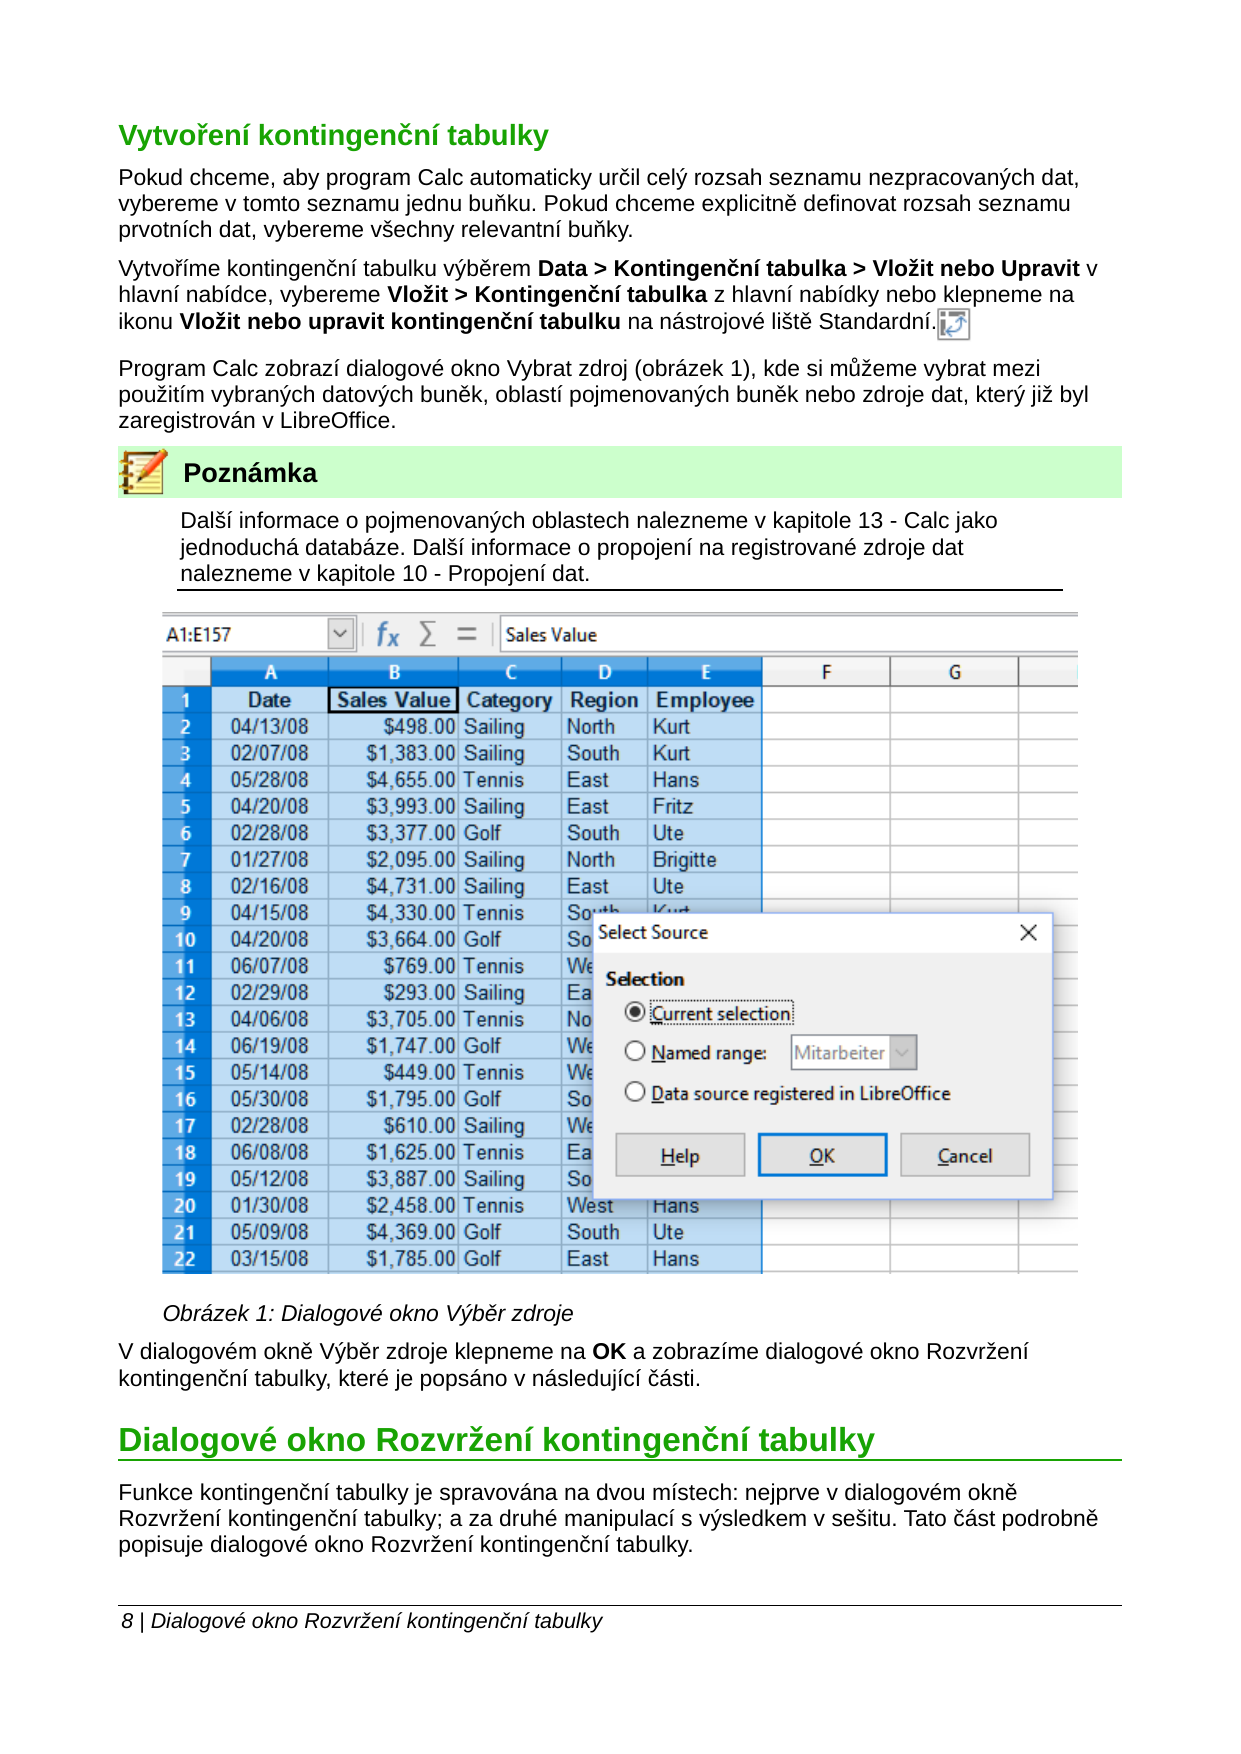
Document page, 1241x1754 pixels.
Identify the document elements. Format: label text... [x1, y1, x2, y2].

picture [162, 612, 1078, 1274]
subtitle Vytvoření kontingenční tabulky [118, 118, 1122, 152]
text Pokud chceme, aby program Calc automaticky určil celý rozsah seznamu nezpracovaných dat, vybereme v tomto seznamu jednu buňku. Pokud chceme explicitně definovat rozsah seznamu prvotních dat, vybereme všechny relevantní buňky. [118, 163, 1122, 242]
text V dialogovém okně Výběr zdroje klepneme na OK a zobrazíme dialogové okno Rozvržení kontingenční tabulky, které je popsáno v následující části. [118, 1338, 1122, 1391]
picture [119, 447, 170, 498]
text Vytvoříme kontingenční tabulku výběrem Data > Kontingenční tabulka > Vložit nebo Upravit v hlavní nabídce, vybereme Vložit > Kontingenční tabulka z hlavní nabídky nebo klepneme na ikonu Vložit nebo upravit kontingenční tabulku na nástrojové liště Standardní. [118, 255, 1122, 342]
text Program Calc zobrazí dialogové okno Vybrat zdroj (obrázek 1), kde si můžeme vybrat mezi použitím vybraných datových buněk, oblastí pojmenovaných buněk nebo zdroje dat, který již byl zaregistrován v LibreOffice. [118, 354, 1122, 434]
text Další informace o pojmenovaných oblastech nalezneme v kapitole 13 - Calc jako jednoduchá databáze. Další informace o propojení na registrované zdroje dat nalezneme v kapitole 10 - Propojení dat. [177, 504, 1063, 589]
subtitle Poznámka [118, 446, 1122, 498]
text Obrázek 1: Dialogové okno Výběr zdroje [162, 1274, 1078, 1326]
text Funkce kontingenční tabulky je spravována na dvou místech: nejprve v dialogovém okně Rozvržení kontingenční tabulky; a za druhé manipulací s výsledkem v sešitu. Tato část podrobně popisuje dialogové okno Rozvržení kontingenční tabulky. [118, 1478, 1122, 1558]
subtitle Dialogové okno Rozvržení kontingenční tabulky [118, 1420, 1122, 1459]
picture [937, 307, 972, 342]
